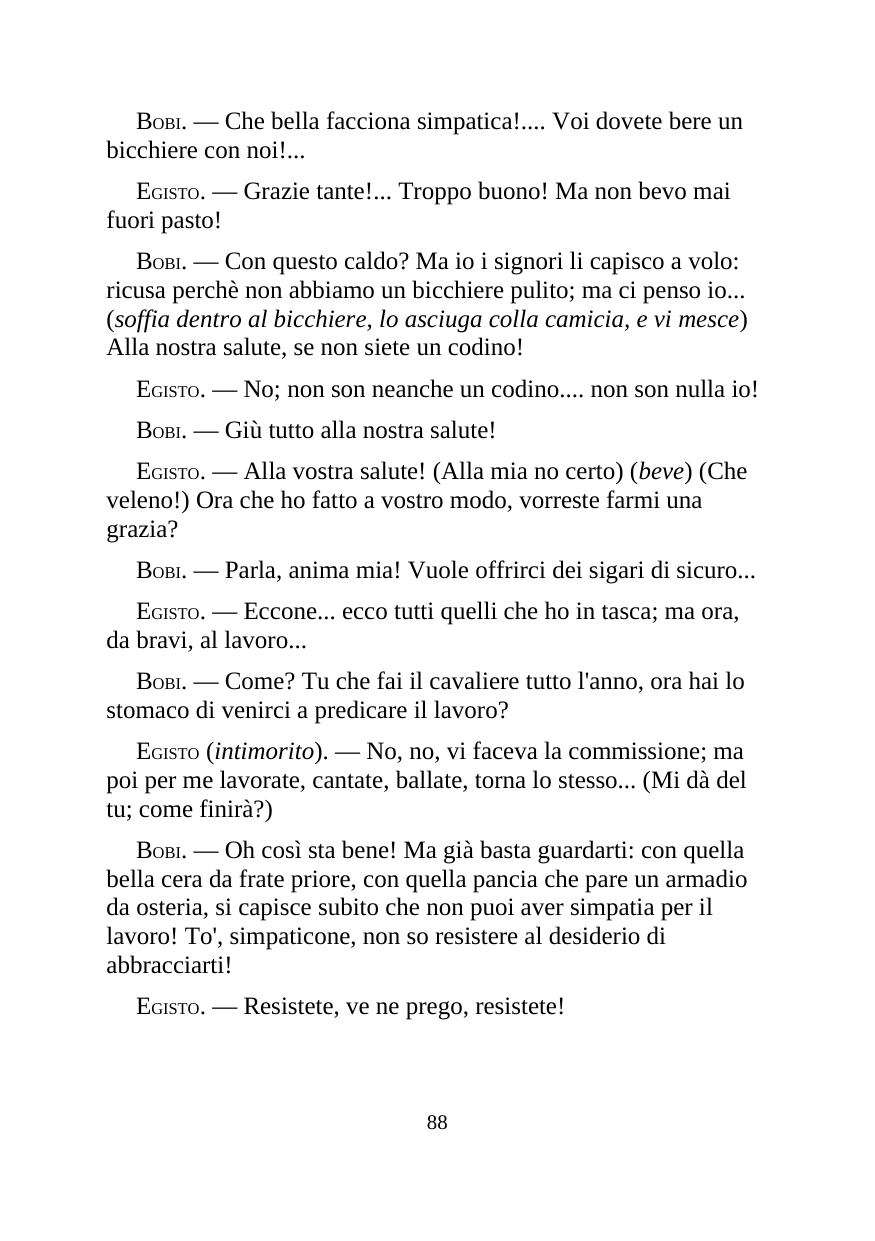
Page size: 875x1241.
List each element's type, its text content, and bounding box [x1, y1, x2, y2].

text Egisto. ― No; non son neanche un codino.... non son nulla io! [106, 374, 768, 402]
text Egisto. ― Resistete, ve ne prego, resistete! [106, 991, 768, 1020]
text Egisto (intimorito). ― No, no, vi faceva la commissione; ma poi per me lavorate, cantate, ballate, torna lo stesso... (Mi dà del tu; come finirà?) [106, 736, 768, 822]
text Bobi. ― Che bella facciona simpatica!.... Voi dovete bere un bicchiere con noi!... [106, 106, 768, 164]
text Bobi. ― Oh così sta bene! Ma già basta guardarti: con quella bella cera da frate priore, con quella pancia che pare un armadio da osteria, si capisce subito che non puoi aver simpatia per il lavoro! To', simpaticone, non so resistere al desiderio di abbracciarti! [106, 835, 768, 979]
text Bobi. ― Parla, anima mia! Vuole offrirci dei sigari di sicuro... [106, 555, 768, 584]
text Egisto. ― Alla vostra salute! (Alla mia no certo) (beve) (Che veleno!) Ora che ho fatto a vostro modo, vorreste farmi una grazia? [106, 456, 768, 542]
text Egisto. ― Eccone... ecco tutti quelli che ho in tasca; ma ora, da bravi, al lavoro... [106, 596, 768, 654]
text Bobi. ― Giù tutto alla nostra salute! [106, 415, 768, 444]
text Egisto. ― Grazie tante!... Troppo buono! Ma non bevo mai fuori pasto! [106, 176, 768, 234]
text Bobi. ― Con questo caldo? Ma io i signori li capisco a volo: ricusa perchè non abbiamo un bicchiere pulito; ma ci penso io... (soffia dentro al bicchiere, lo asciuga colla camicia, e vi mesce) Alla nostra salute, se non siete un codino! [106, 246, 768, 361]
text Bobi. ― Come? Tu che fai il cavaliere tutto l'anno, ora hai lo stomaco di venirci a predicare il lavoro? [106, 666, 768, 724]
